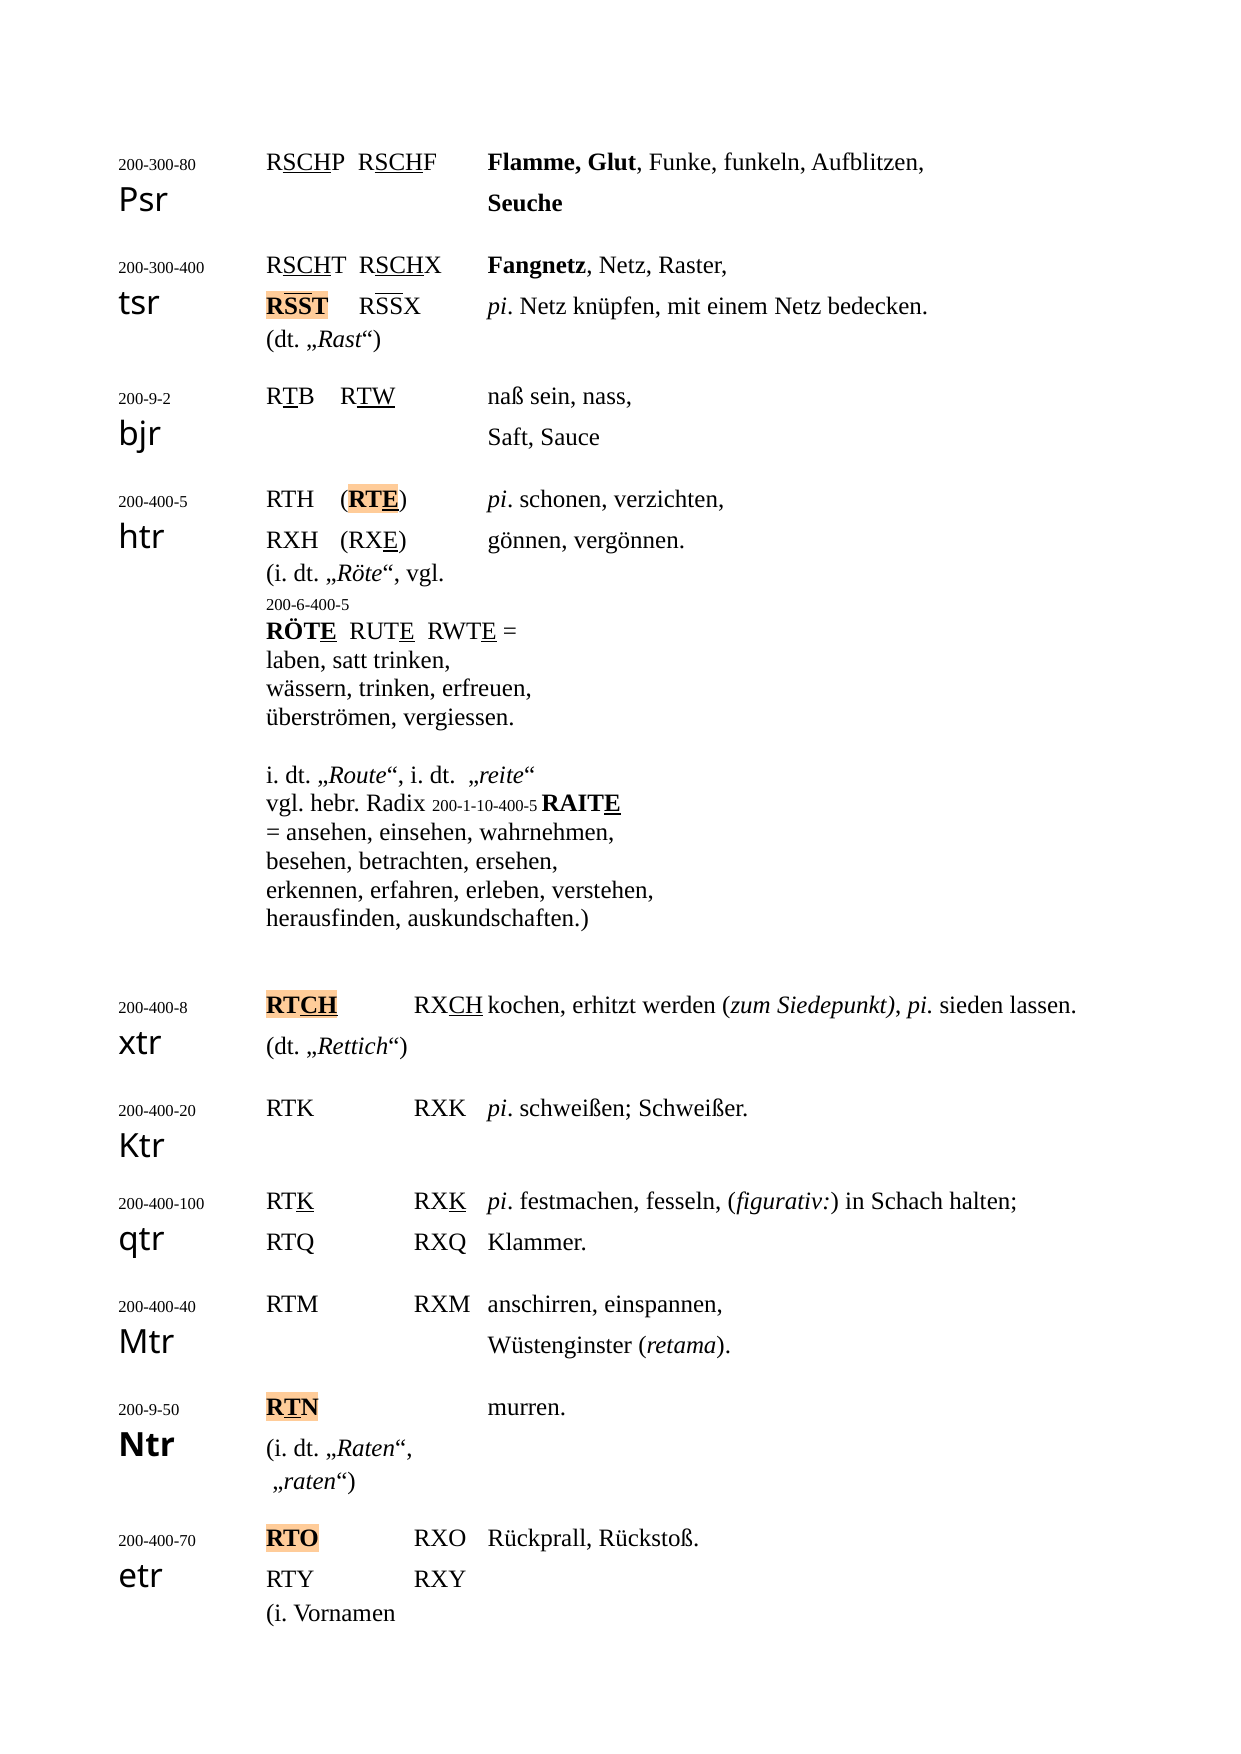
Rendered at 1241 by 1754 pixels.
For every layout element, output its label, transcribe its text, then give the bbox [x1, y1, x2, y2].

text überströmen, vergiessen. [118, 702, 1122, 731]
text (i. dt. „Röte“, vgl. [118, 558, 1122, 587]
text herausfinden, auskundschaften.) [118, 903, 1122, 932]
text 200-400-40 RTM RXM anschirren, einspannen, [118, 1289, 1122, 1318]
text 200-6-400-5 [118, 587, 1122, 616]
text htr RXH (RXE) gönnen, vergönnen. [118, 513, 1122, 558]
text laben, satt trinken, [118, 645, 1122, 673]
text bjr Saft, Sauce [118, 410, 1122, 456]
text i. dt. „Route“, i. dt. „reite“ [118, 760, 1122, 788]
text (i. Vornamen [118, 1598, 1122, 1626]
text Ktr [118, 1121, 1122, 1167]
text 200-400-70 RTO RXO Rückprall, Rückstoß. [118, 1523, 1122, 1552]
text etr RTY RXY [118, 1552, 1122, 1598]
text erkennen, erfahren, erleben, verstehen, [118, 875, 1122, 903]
text wässern, trinken, erfreuen, [118, 673, 1122, 702]
text „raten“) [118, 1466, 1122, 1495]
text Ntr (i. dt. „Raten“, [118, 1421, 1122, 1466]
text 200-9-2 RTB RTW naß sein, nass, [118, 381, 1122, 410]
text = ansehen, einsehen, wahrnehmen, [118, 817, 1122, 846]
text 200-400-8 RTCH RXCH kochen, erhitzt werden (zum Siedepunkt), pi. sieden lassen. [118, 990, 1122, 1018]
text 200-400-20 RTK RXK pi. schweißen; Schweißer. [118, 1093, 1122, 1121]
text Psr Seuche [118, 176, 1122, 221]
text xtr (dt. „Rettich“) [118, 1018, 1122, 1064]
text 200-300-80 RSCHP RSCHF Flamme, Glut, Funke, funkeln, Aufblitzen, [118, 147, 1122, 176]
text qtr RTQ RXQ Klammer. [118, 1215, 1122, 1260]
text 200-300-400 RSCHT RSCHX Fangnetz, Netz, Raster, [118, 250, 1122, 278]
text tsr RSST RSSX pi. Netz knüpfen, mit einem Netz bedecken. [118, 278, 1122, 324]
text RÖTE RUTE RWTE = [118, 616, 1122, 645]
text 200-400-5 RTH (RTE) pi. schonen, verzichten, [118, 484, 1122, 513]
text besehen, betrachten, ersehen, [118, 846, 1122, 875]
text 200-9-50 RTN murren. [118, 1392, 1122, 1421]
text (dt. „Rast“) [118, 324, 1122, 353]
text 200-400-100 RTK RXK pi. festmachen, fesseln, (figurativ:) in Schach halten; [118, 1186, 1122, 1215]
text Mtr Wüstenginster (retama). [118, 1318, 1122, 1363]
text vgl. hebr. Radix 200-1-10-400-5 RAITE [118, 788, 1122, 817]
